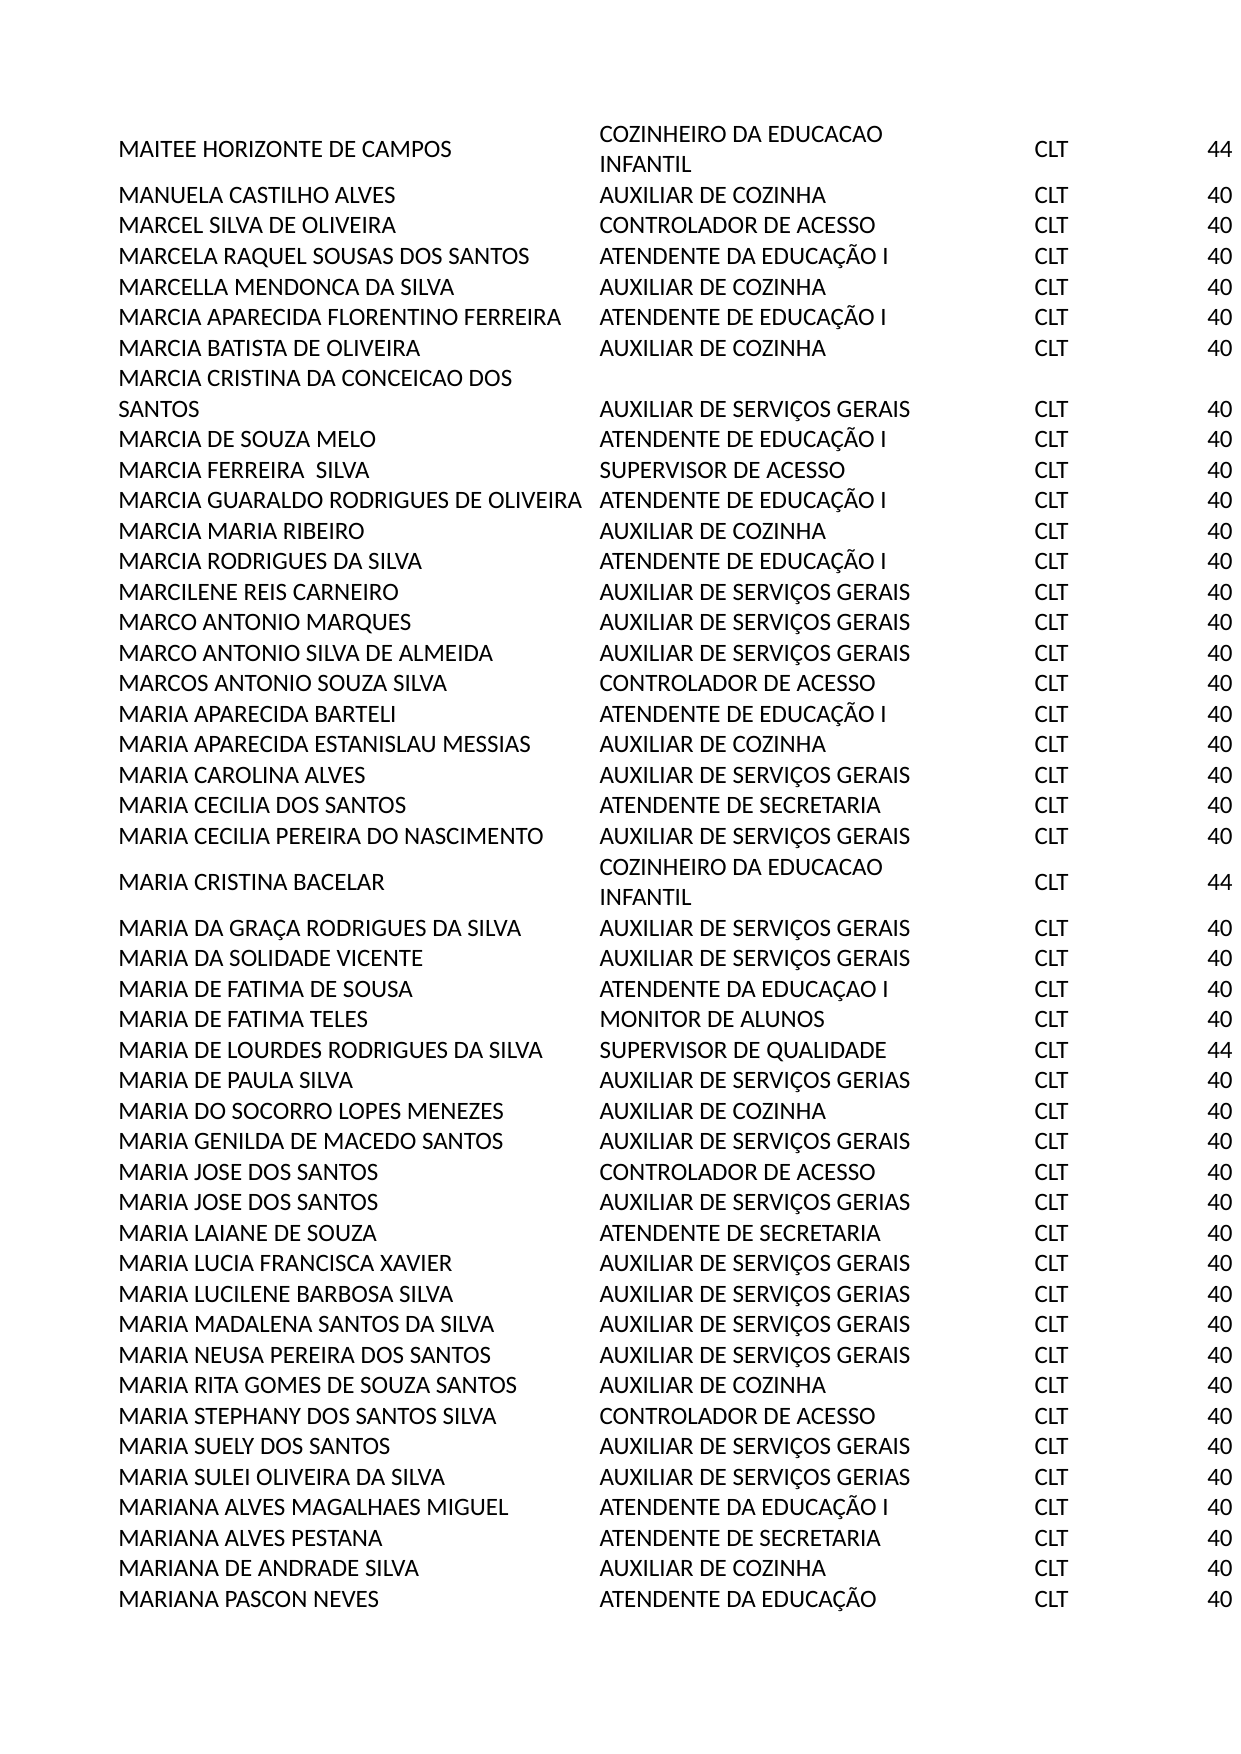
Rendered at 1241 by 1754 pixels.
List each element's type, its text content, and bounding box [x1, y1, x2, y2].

table_cell ATENDENTE DE EDUCAÇÃO I [596, 301, 962, 332]
table_cell CLT [962, 973, 1141, 1003]
table_cell CLT [962, 668, 1141, 698]
table_cell 40 [1141, 1064, 1240, 1095]
table_cell MARCO ANTONIO MARQUES [115, 606, 596, 637]
table_cell MARCIA APARECIDA FLORENTINO FERREIRA [115, 301, 596, 332]
table_cell MANUELA CASTILHO ALVES [115, 179, 596, 210]
table_cell AUXILIAR DE SERVIÇOS GERAIS [596, 606, 962, 637]
table_cell AUXILIAR DE SERVIÇOS GERAIS [596, 576, 962, 606]
table_cell CONTROLADOR DE ACESSO [596, 210, 962, 240]
table_cell AUXILIAR DE SERVIÇOS GERIAS [596, 1461, 962, 1492]
table_cell AUXILIAR DE SERVIÇOS GERAIS [596, 942, 962, 973]
table_cell 40 [1141, 1248, 1240, 1278]
table_cell MARIA RITA GOMES DE SOUZA SANTOS [115, 1370, 596, 1400]
table_cell MARCIA CRISTINA DA CONCEICAO DOS SANTOS [115, 362, 596, 423]
table_cell MARIA CAROLINA ALVES [115, 759, 596, 789]
table_cell AUXILIAR DE COZINHA [596, 179, 962, 210]
table_cell MARIA GENILDA DE MACEDO SANTOS [115, 1125, 596, 1156]
table_cell ATENDENTE DE EDUCAÇÃO I [596, 545, 962, 576]
table_cell MARIA LUCILENE BARBOSA SILVA [115, 1278, 596, 1308]
table_cell CLT [962, 484, 1141, 515]
table_cell CLT [962, 1003, 1141, 1034]
table_cell 40 [1141, 1125, 1240, 1156]
table_cell ATENDENTE DE SECRETARIA [596, 1522, 962, 1553]
table_cell CLT [962, 210, 1141, 240]
table_cell 40 [1141, 1217, 1240, 1247]
table_cell 40 [1141, 210, 1240, 240]
table_cell CONTROLADOR DE ACESSO [596, 1156, 962, 1186]
table_cell 40 [1141, 668, 1240, 698]
table_cell MARIA APARECIDA BARTELI [115, 698, 596, 728]
table_cell CLT [962, 545, 1141, 576]
table_cell 40 [1141, 1095, 1240, 1125]
table_cell MARCELA RAQUEL SOUSAS DOS SANTOS [115, 240, 596, 271]
table_cell AUXILIAR DE COZINHA [596, 1095, 962, 1125]
table_cell MARCIA BATISTA DE OLIVEIRA [115, 332, 596, 362]
table_cell 40 [1141, 759, 1240, 789]
table_cell MARIA CECILIA PEREIRA DO NASCIMENTO [115, 820, 596, 851]
table_cell CLT [962, 240, 1141, 271]
table_cell MARIA DA SOLIDADE VICENTE [115, 942, 596, 973]
table_cell 40 [1141, 1400, 1240, 1431]
table_cell 40 [1141, 1339, 1240, 1369]
table_cell CLT [962, 790, 1141, 820]
table_cell MARCELLA MENDONCA DA SILVA [115, 271, 596, 301]
table_cell MARIA JOSE DOS SANTOS [115, 1156, 596, 1186]
table_cell ATENDENTE DE SECRETARIA [596, 1217, 962, 1247]
table_cell CONTROLADOR DE ACESSO [596, 1400, 962, 1431]
table_cell CLT [962, 423, 1141, 454]
table_cell MARCIA RODRIGUES DA SILVA [115, 545, 596, 576]
table_cell 40 [1141, 1186, 1240, 1217]
table_cell 44 [1141, 118, 1240, 179]
table_cell CLT [962, 1583, 1141, 1614]
table_cell CLT [962, 332, 1141, 362]
table_cell MARIA MADALENA SANTOS DA SILVA [115, 1309, 596, 1339]
table_cell 40 [1141, 637, 1240, 667]
table_cell MAITEE HORIZONTE DE CAMPOS [115, 118, 596, 179]
table_cell 40 [1141, 1522, 1240, 1553]
table_cell MARCILENE REIS CARNEIRO [115, 576, 596, 606]
table_cell ATENDENTE DA EDUCAÇÃO I [596, 240, 962, 271]
table_cell 40 [1141, 698, 1240, 728]
table_cell AUXILIAR DE COZINHA [596, 332, 962, 362]
table_cell CLT [962, 1431, 1141, 1461]
table_cell AUXILIAR DE SERVIÇOS GERAIS [596, 912, 962, 942]
table_cell CLT [962, 1522, 1141, 1553]
table_cell CLT [962, 729, 1141, 759]
table_cell 40 [1141, 484, 1240, 515]
table_cell MARCEL SILVA DE OLIVEIRA [115, 210, 596, 240]
table_cell CLT [962, 851, 1141, 912]
table_cell AUXILIAR DE COZINHA [596, 271, 962, 301]
table_cell MARIANA DE ANDRADE SILVA [115, 1553, 596, 1583]
table_cell COZINHEIRO DA EDUCACAO INFANTIL [596, 851, 962, 912]
table_cell MARIA DE LOURDES RODRIGUES DA SILVA [115, 1034, 596, 1064]
table_cell CLT [962, 1370, 1141, 1400]
table_cell CLT [962, 576, 1141, 606]
table_cell CLT [962, 271, 1141, 301]
table_cell SUPERVISOR DE ACESSO [596, 454, 962, 484]
table_cell 40 [1141, 1583, 1240, 1614]
table_cell CLT [962, 301, 1141, 332]
table_cell AUXILIAR DE SERVIÇOS GERAIS [596, 637, 962, 667]
table_cell MARIA SUELY DOS SANTOS [115, 1431, 596, 1461]
table_cell MARIA APARECIDA ESTANISLAU MESSIAS [115, 729, 596, 759]
table_cell 40 [1141, 545, 1240, 576]
table_cell CLT [962, 1400, 1141, 1431]
table_cell MARIA DA GRAÇA RODRIGUES DA SILVA [115, 912, 596, 942]
table_cell MARIA NEUSA PEREIRA DOS SANTOS [115, 1339, 596, 1369]
table_cell MARCOS ANTONIO SOUZA SILVA [115, 668, 596, 698]
table_cell MARIA STEPHANY DOS SANTOS SILVA [115, 1400, 596, 1431]
table_cell AUXILIAR DE SERVIÇOS GERAIS [596, 820, 962, 851]
table_cell CLT [962, 698, 1141, 728]
table_cell AUXILIAR DE SERVIÇOS GERAIS [596, 1125, 962, 1156]
table_cell AUXILIAR DE SERVIÇOS GERAIS [596, 362, 962, 423]
table_cell ATENDENTE DA EDUCAÇÃO [596, 1583, 962, 1614]
table_cell CLT [962, 1492, 1141, 1522]
table_cell CONTROLADOR DE ACESSO [596, 668, 962, 698]
table_cell MONITOR DE ALUNOS [596, 1003, 962, 1034]
table_cell MARIANA ALVES MAGALHAES MIGUEL [115, 1492, 596, 1522]
table_cell CLT [962, 179, 1141, 210]
table_cell CLT [962, 1125, 1141, 1156]
table_cell AUXILIAR DE SERVIÇOS GERIAS [596, 1186, 962, 1217]
table_cell ATENDENTE DE EDUCAÇÃO I [596, 698, 962, 728]
table_cell AUXILIAR DE COZINHA [596, 1370, 962, 1400]
table_cell 40 [1141, 1309, 1240, 1339]
table_cell MARCIA GUARALDO RODRIGUES DE OLIVEIRA [115, 484, 596, 515]
table_cell CLT [962, 1217, 1141, 1247]
table_cell AUXILIAR DE SERVIÇOS GERAIS [596, 1339, 962, 1369]
table_cell 40 [1141, 576, 1240, 606]
table_cell CLT [962, 912, 1141, 942]
table_cell CLT [962, 1095, 1141, 1125]
table_cell 40 [1141, 1461, 1240, 1492]
table_cell 40 [1141, 332, 1240, 362]
table_cell AUXILIAR DE SERVIÇOS GERAIS [596, 1309, 962, 1339]
table_cell MARIA CECILIA DOS SANTOS [115, 790, 596, 820]
table_cell 40 [1141, 790, 1240, 820]
table_cell AUXILIAR DE SERVIÇOS GERIAS [596, 1064, 962, 1095]
table_cell MARIA CRISTINA BACELAR [115, 851, 596, 912]
table_cell AUXILIAR DE COZINHA [596, 1553, 962, 1583]
table_cell CLT [962, 362, 1141, 423]
table_cell MARIA LAIANE DE SOUZA [115, 1217, 596, 1247]
table_cell AUXILIAR DE SERVIÇOS GERAIS [596, 1431, 962, 1461]
table_cell MARIA DE PAULA SILVA [115, 1064, 596, 1095]
table_cell 40 [1141, 1278, 1240, 1308]
table_cell 40 [1141, 515, 1240, 545]
table_cell CLT [962, 759, 1141, 789]
table_cell CLT [962, 1278, 1141, 1308]
table_cell 40 [1141, 1156, 1240, 1186]
table_cell MARCIA MARIA RIBEIRO [115, 515, 596, 545]
table_cell ATENDENTE DA EDUCAÇAO I [596, 973, 962, 1003]
table_cell 40 [1141, 1370, 1240, 1400]
table_cell AUXILIAR DE COZINHA [596, 515, 962, 545]
table_cell CLT [962, 1553, 1141, 1583]
table_cell AUXILIAR DE SERVIÇOS GERIAS [596, 1278, 962, 1308]
table_cell 40 [1141, 454, 1240, 484]
table_cell 40 [1141, 820, 1240, 851]
table_cell CLT [962, 606, 1141, 637]
table_cell AUXILIAR DE COZINHA [596, 729, 962, 759]
table_cell CLT [962, 820, 1141, 851]
table_cell CLT [962, 942, 1141, 973]
table_cell CLT [962, 1309, 1141, 1339]
table_cell CLT [962, 1186, 1141, 1217]
table_cell MARIA SULEI OLIVEIRA DA SILVA [115, 1461, 596, 1492]
table_cell 40 [1141, 729, 1240, 759]
table_cell 40 [1141, 301, 1240, 332]
table_cell 40 [1141, 973, 1240, 1003]
table_cell MARIA DE FATIMA TELES [115, 1003, 596, 1034]
table_cell 40 [1141, 1492, 1240, 1522]
table_cell CLT [962, 454, 1141, 484]
table_cell MARIA LUCIA FRANCISCA XAVIER [115, 1248, 596, 1278]
table_cell MARIA DE FATIMA DE SOUSA [115, 973, 596, 1003]
table_cell CLT [962, 118, 1141, 179]
table_cell 40 [1141, 423, 1240, 454]
table_cell CLT [962, 1034, 1141, 1064]
table_cell 40 [1141, 606, 1240, 637]
table_cell CLT [962, 515, 1141, 545]
table_cell 44 [1141, 1034, 1240, 1064]
table_cell 40 [1141, 271, 1240, 301]
table_cell ATENDENTE DE EDUCAÇÃO I [596, 423, 962, 454]
table_cell MARCIA DE SOUZA MELO [115, 423, 596, 454]
table_cell 40 [1141, 240, 1240, 271]
table_cell SUPERVISOR DE QUALIDADE [596, 1034, 962, 1064]
table_cell CLT [962, 1064, 1141, 1095]
table_cell 40 [1141, 1003, 1240, 1034]
table_cell CLT [962, 1156, 1141, 1186]
table_cell AUXILIAR DE SERVIÇOS GERAIS [596, 759, 962, 789]
table_cell MARIA JOSE DOS SANTOS [115, 1186, 596, 1217]
table_cell COZINHEIRO DA EDUCACAO INFANTIL [596, 118, 962, 179]
table_cell MARIANA PASCON NEVES [115, 1583, 596, 1614]
table_cell 40 [1141, 179, 1240, 210]
table_cell 40 [1141, 362, 1240, 423]
table_cell CLT [962, 1248, 1141, 1278]
table_cell AUXILIAR DE SERVIÇOS GERAIS [596, 1248, 962, 1278]
table_cell ATENDENTE DA EDUCAÇÃO I [596, 1492, 962, 1522]
table_cell 40 [1141, 912, 1240, 942]
table_cell MARIANA ALVES PESTANA [115, 1522, 596, 1553]
table_cell CLT [962, 1339, 1141, 1369]
table_cell CLT [962, 1461, 1141, 1492]
table_cell 40 [1141, 1431, 1240, 1461]
table_cell 44 [1141, 851, 1240, 912]
table_cell MARCIA FERREIRA SILVA [115, 454, 596, 484]
table_cell 40 [1141, 1553, 1240, 1583]
table_cell ATENDENTE DE EDUCAÇÃO I [596, 484, 962, 515]
table_cell CLT [962, 637, 1141, 667]
table_cell MARCO ANTONIO SILVA DE ALMEIDA [115, 637, 596, 667]
table_cell ATENDENTE DE SECRETARIA [596, 790, 962, 820]
table_cell MARIA DO SOCORRO LOPES MENEZES [115, 1095, 596, 1125]
table_cell 40 [1141, 942, 1240, 973]
